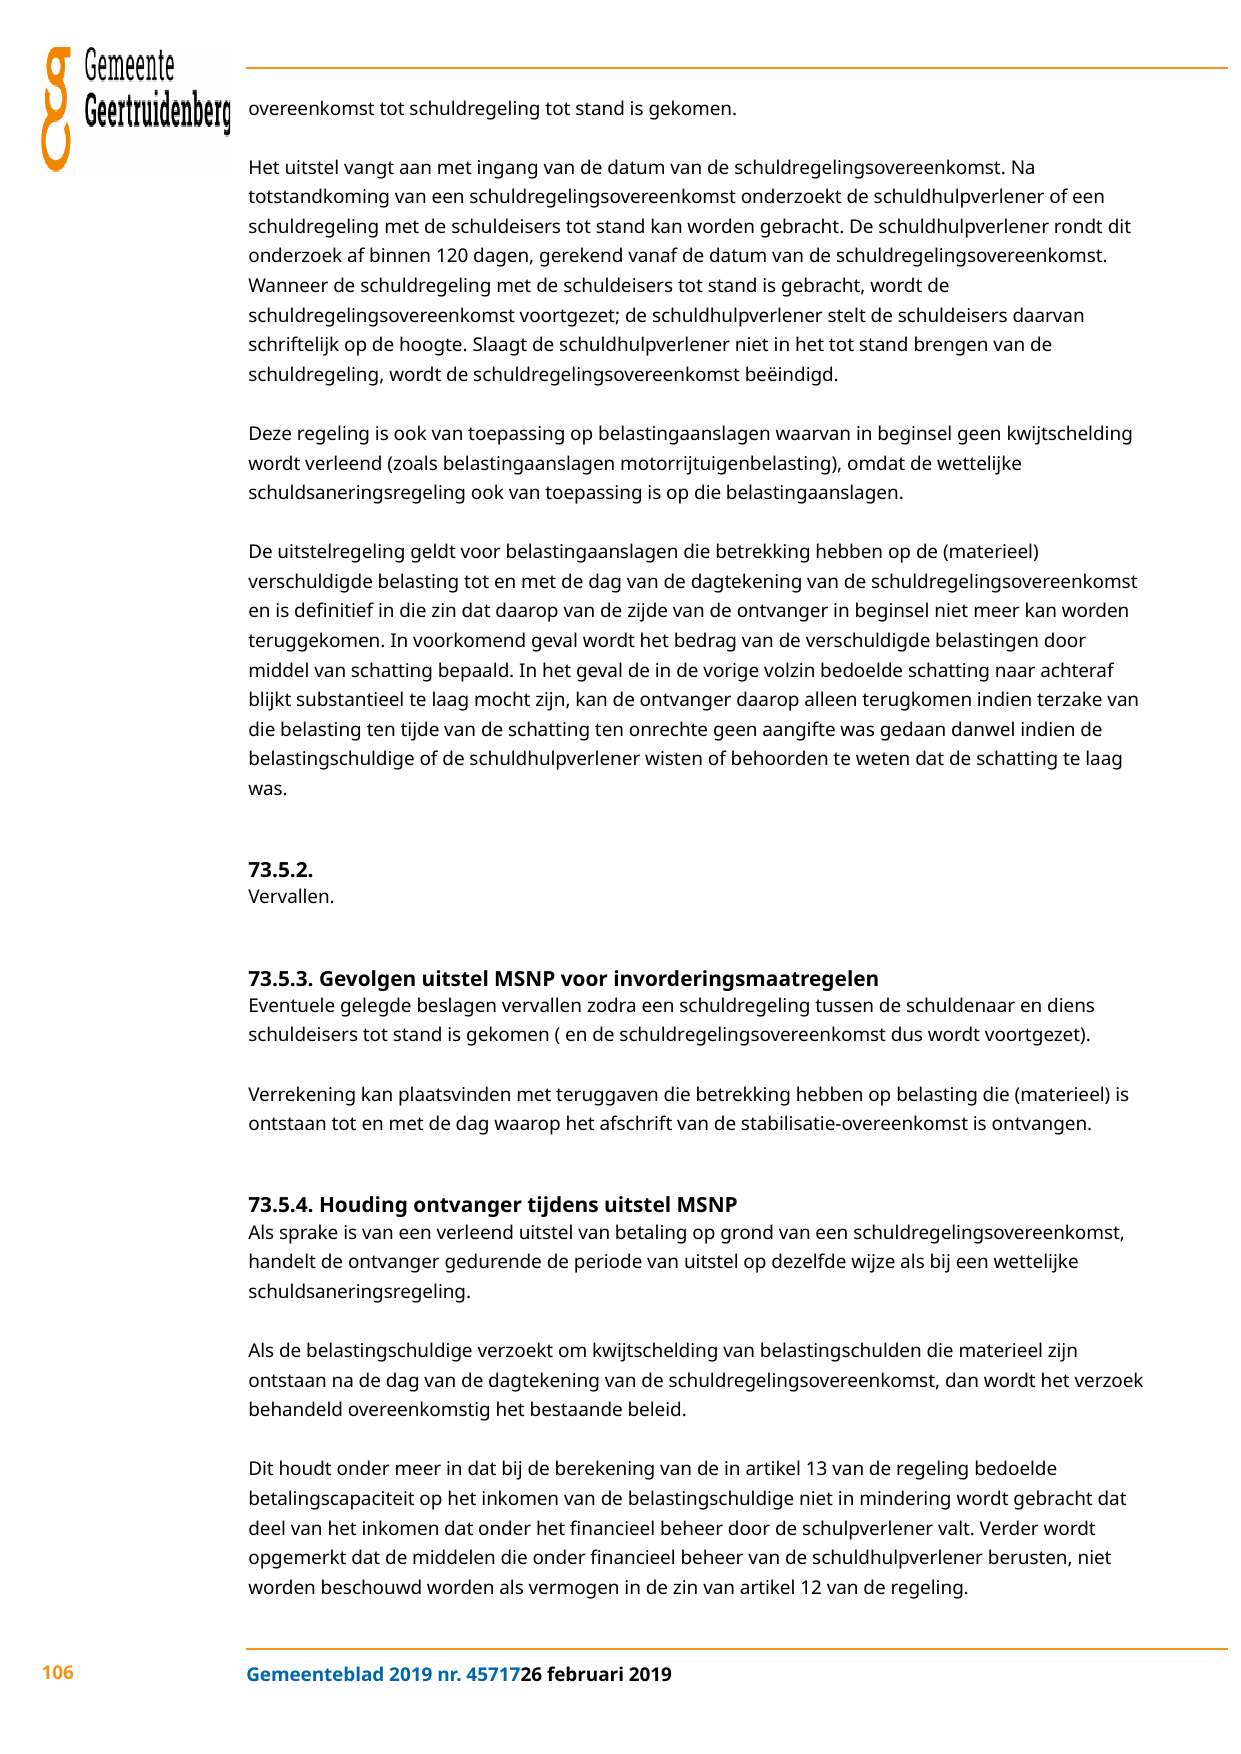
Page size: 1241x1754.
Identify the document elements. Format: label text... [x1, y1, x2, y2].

text Vervallen. [248, 884, 1152, 909]
text Als sprake is van een verleend uitstel van betaling op grond van een schuldregelingsovereenkomst, handelt de ontvanger gedurende de periode van uitstel op dezelfde wijze als bij een wettelijke schuldsaneringsregeling. [248, 1219, 1152, 1304]
text 73.5.2. [248, 855, 1152, 884]
text Deze regeling is ook van toepassing op belastingaanslagen waarvan in beginsel geen kwijtschelding wordt verleend (zoals belastingaanslagen motorrijtuigenbelasting), omdat de wettelijke schuldsaneringsregeling ook van toepassing is op die belastingaanslagen. [248, 420, 1152, 505]
text 73.5.3. Gevolgen uitstel MSNP voor invorderingsmaatregelen [248, 964, 1152, 992]
picture [41, 47, 231, 172]
text Eventuele gelegde beslagen vervallen zodra een schuldregeling tussen de schuldenaar en diens schuldeisers tot stand is gekomen ( en de schuldregelingsovereenkomst dus wordt voortgezet). [248, 992, 1152, 1047]
text 73.5.4. Houding ontvanger tijdens uitstel MSNP [248, 1190, 1152, 1219]
text Dit houdt onder meer in dat bij de berekening van de in artikel 13 van de regeling bedoelde betalingscapaciteit op het inkomen van de belastingschuldige niet in mindering wordt gebracht dat deel van het inkomen dat onder het financieel beheer door de schulpverlener valt. Verder wordt opgemerkt dat de middelen die onder financieel beheer van de schuldhulpverlener berusten, niet worden beschouwd worden als vermogen in de zin van artikel 12 van de regeling. [248, 1456, 1152, 1599]
text Verrekening kan plaatsvinden met teruggaven die betrekking hebben op belasting die (materieel) is ontstaan tot en met de dag waarop het afschrift van de stabilisatie-overeenkomst is ontvangen. [248, 1081, 1152, 1136]
text De uitstelregeling geldt voor belastingaanslagen die betrekking hebben op de (materieel) verschuldigde belasting tot en met de dag van de dagtekening van de schuldregelingsovereenkomst en is definitief in die zin dat daarop van de zijde van de ontvanger in beginsel niet meer kan worden teruggekomen. In voorkomend geval wordt het bedrag van de verschuldigde belastingen door middel van schatting bepaald. In het geval de in de vorige volzin bedoelde schatting naar achteraf blijkt substantieel te laag mocht zijn, kan de ontvanger daarop alleen terugkomen indien terzake van die belasting ten tijde van de schatting ten onrechte geen aangifte was gedaan danwel indien de belastingschuldige of de schuldhulpverlener wisten of behoorden te weten dat de schatting te laag was. [248, 538, 1152, 801]
text Het uitstel vangt aan met ingang van de datum van de schuldregelingsovereenkomst. Na totstandkoming van een schuldregelingsovereenkomst onderzoekt de schuldhulpverlener of een schuldregeling met de schuldeisers tot stand kan worden gebracht. De schuldhulpverlener rondt dit onderzoek af binnen 120 dagen, gerekend vanaf de datum van de schuldregelingsovereenkomst. Wanneer de schuldregeling met de schuldeisers tot stand is gebracht, wordt de schuldregelingsovereenkomst voortgezet; de schuldhulpverlener stelt de schuldeisers daarvan schriftelijk op de hoogte. Slaagt de schuldhulpverlener niet in het tot stand brengen van de schuldregeling, wordt de schuldregelingsovereenkomst beëindigd. [248, 154, 1152, 387]
text overeenkomst tot schuldregeling tot stand is gekomen. [248, 95, 1152, 121]
text Als de belastingschuldige verzoekt om kwijtschelding van belastingschulden die materieel zijn ontstaan na de dag van de dagtekening van de schuldregelingsovereenkomst, dan wordt het verzoek behandeld overeenkomstig het bestaande beleid. [248, 1337, 1152, 1422]
